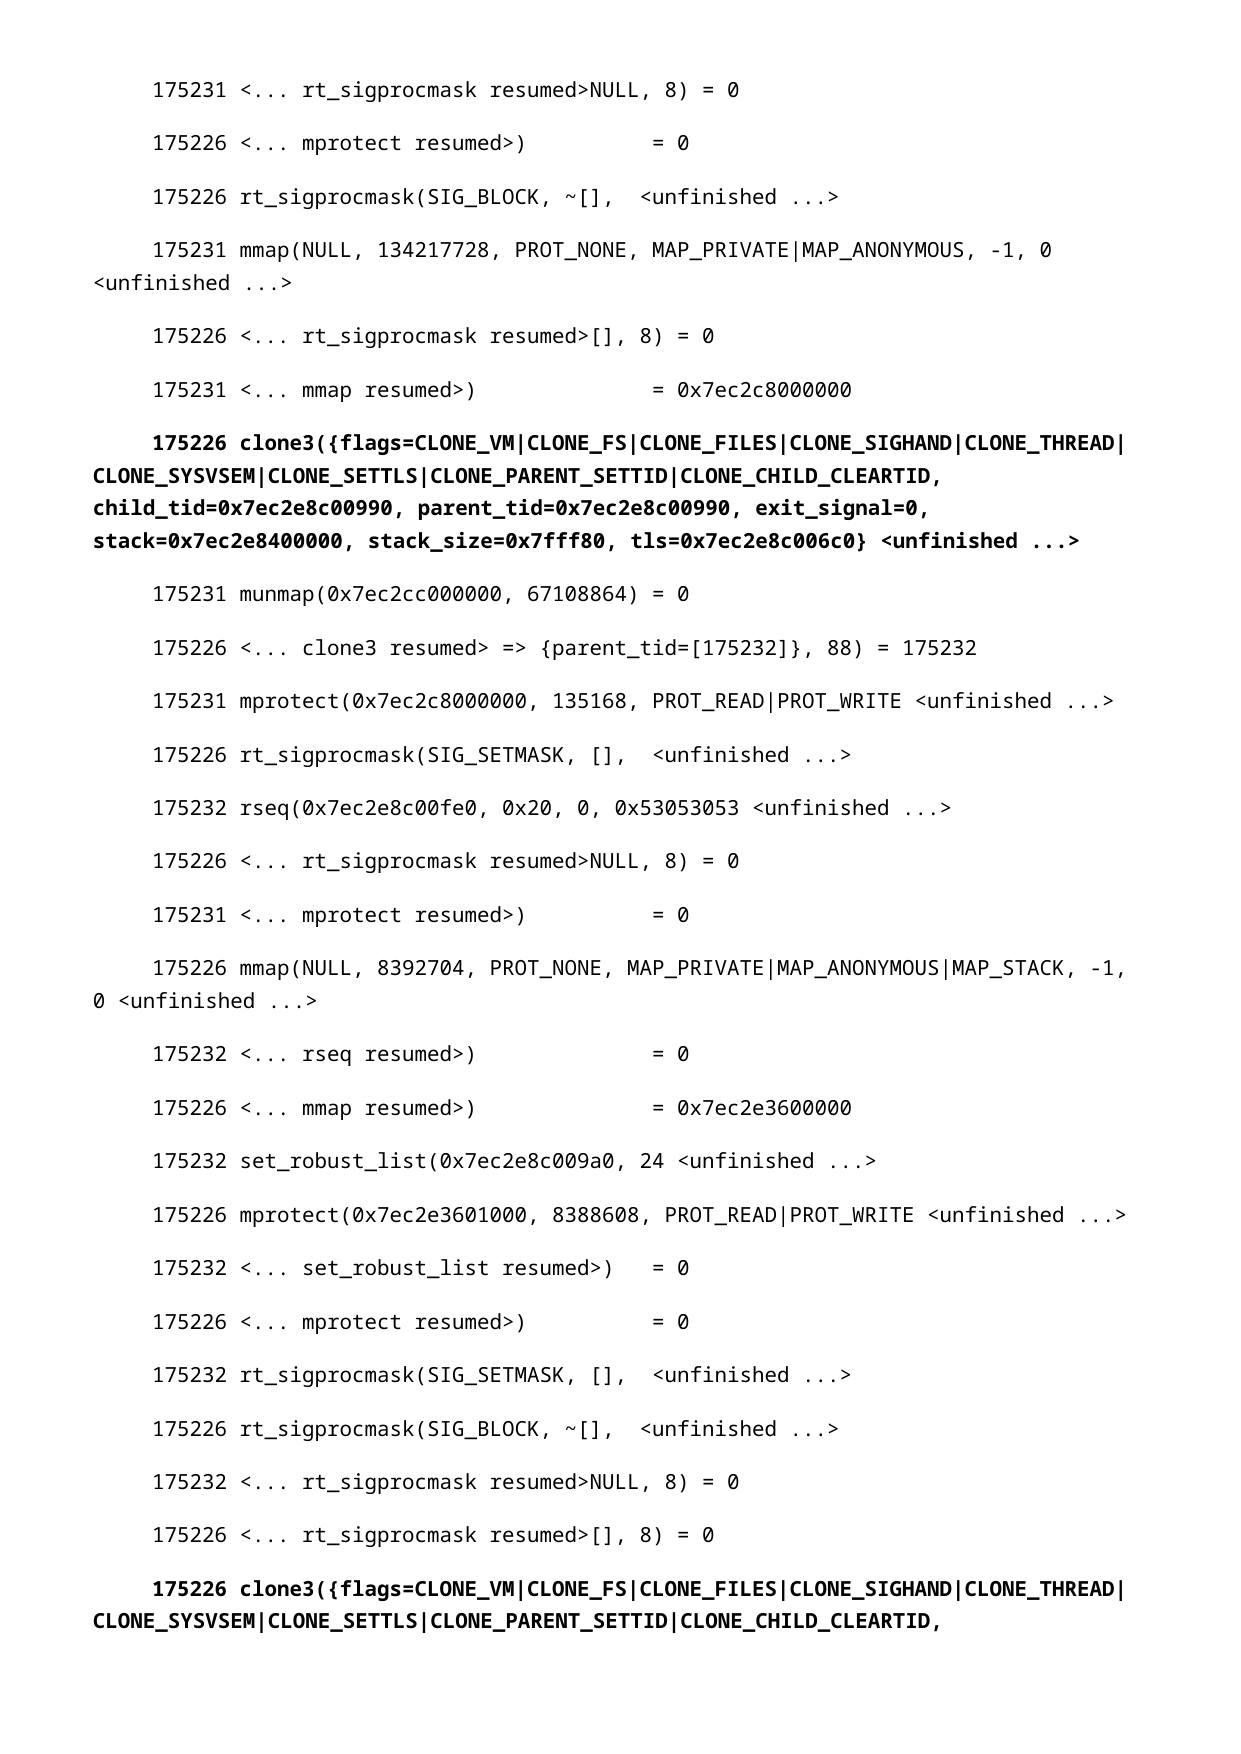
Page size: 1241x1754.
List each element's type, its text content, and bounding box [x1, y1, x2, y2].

text 175226 <... rt_sigprocmask resumed>[], 8) = 0 [93, 321, 1147, 350]
text 175232 rt_sigprocmask(SIG_SETMASK, [], <unfinished ...> [93, 1360, 1147, 1389]
text 175226 clone3({flags=CLONE_VM|CLONE_FS|CLONE_FILES|CLONE_SIGHAND|CLONE_THREAD|CLONE_SYSVSEM|CLONE_SETTLS|CLONE_PARENT_SETTID|CLONE_CHILD_CLEARTID, child_tid=0x7ec2e8c00990, parent_tid=0x7ec2e8c00990, exit_signal=0, stack=0x7ec2e8400000, stack_size=0x7fff80, tls=0x7ec2e8c006c0} <unfinished ...> [93, 428, 1147, 554]
text 175232 rseq(0x7ec2e8c00fe0, 0x20, 0, 0x53053053 <unfinished ...> [93, 793, 1147, 822]
text 175231 munmap(0x7ec2cc000000, 67108864) = 0 [93, 579, 1147, 608]
text 175226 rt_sigprocmask(SIG_BLOCK, ~[], <unfinished ...> [93, 1414, 1147, 1442]
text 175226 mprotect(0x7ec2e3601000, 8388608, PROT_READ|PROT_WRITE <unfinished ...> [93, 1200, 1147, 1228]
text 175232 set_robust_list(0x7ec2e8c009a0, 24 <unfinished ...> [93, 1146, 1147, 1175]
text 175226 <... mprotect resumed>) = 0 [93, 1307, 1147, 1335]
text 175232 <... rseq resumed>) = 0 [93, 1039, 1147, 1068]
text 175226 clone3({flags=CLONE_VM|CLONE_FS|CLONE_FILES|CLONE_SIGHAND|CLONE_THREAD|CLONE_SYSVSEM|CLONE_SETTLS|CLONE_PARENT_SETTID|CLONE_CHILD_CLEARTID, [93, 1574, 1147, 1635]
text 175226 rt_sigprocmask(SIG_BLOCK, ~[], <unfinished ...> [93, 182, 1147, 210]
text 175226 <... mprotect resumed>) = 0 [93, 128, 1147, 157]
text 175231 mmap(NULL, 134217728, PROT_NONE, MAP_PRIVATE|MAP_ANONYMOUS, -1, 0 <unfinished ...> [93, 235, 1147, 296]
text 175231 <... rt_sigprocmask resumed>NULL, 8) = 0 [93, 75, 1147, 103]
text 175231 mprotect(0x7ec2c8000000, 135168, PROT_READ|PROT_WRITE <unfinished ...> [93, 686, 1147, 715]
text 175232 <... set_robust_list resumed>) = 0 [93, 1253, 1147, 1282]
text 175226 mmap(NULL, 8392704, PROT_NONE, MAP_PRIVATE|MAP_ANONYMOUS|MAP_STACK, -1, 0 <unfinished ...> [93, 953, 1147, 1014]
text 175232 <... rt_sigprocmask resumed>NULL, 8) = 0 [93, 1467, 1147, 1496]
text 175231 <... mprotect resumed>) = 0 [93, 900, 1147, 928]
text 175226 <... rt_sigprocmask resumed>NULL, 8) = 0 [93, 847, 1147, 875]
text 175226 <... clone3 resumed> => {parent_tid=[175232]}, 88) = 175232 [93, 633, 1147, 661]
text 175226 <... mmap resumed>) = 0x7ec2e3600000 [93, 1093, 1147, 1121]
text 175226 <... rt_sigprocmask resumed>[], 8) = 0 [93, 1521, 1147, 1549]
text 175231 <... mmap resumed>) = 0x7ec2c8000000 [93, 375, 1147, 403]
text 175226 rt_sigprocmask(SIG_SETMASK, [], <unfinished ...> [93, 740, 1147, 768]
